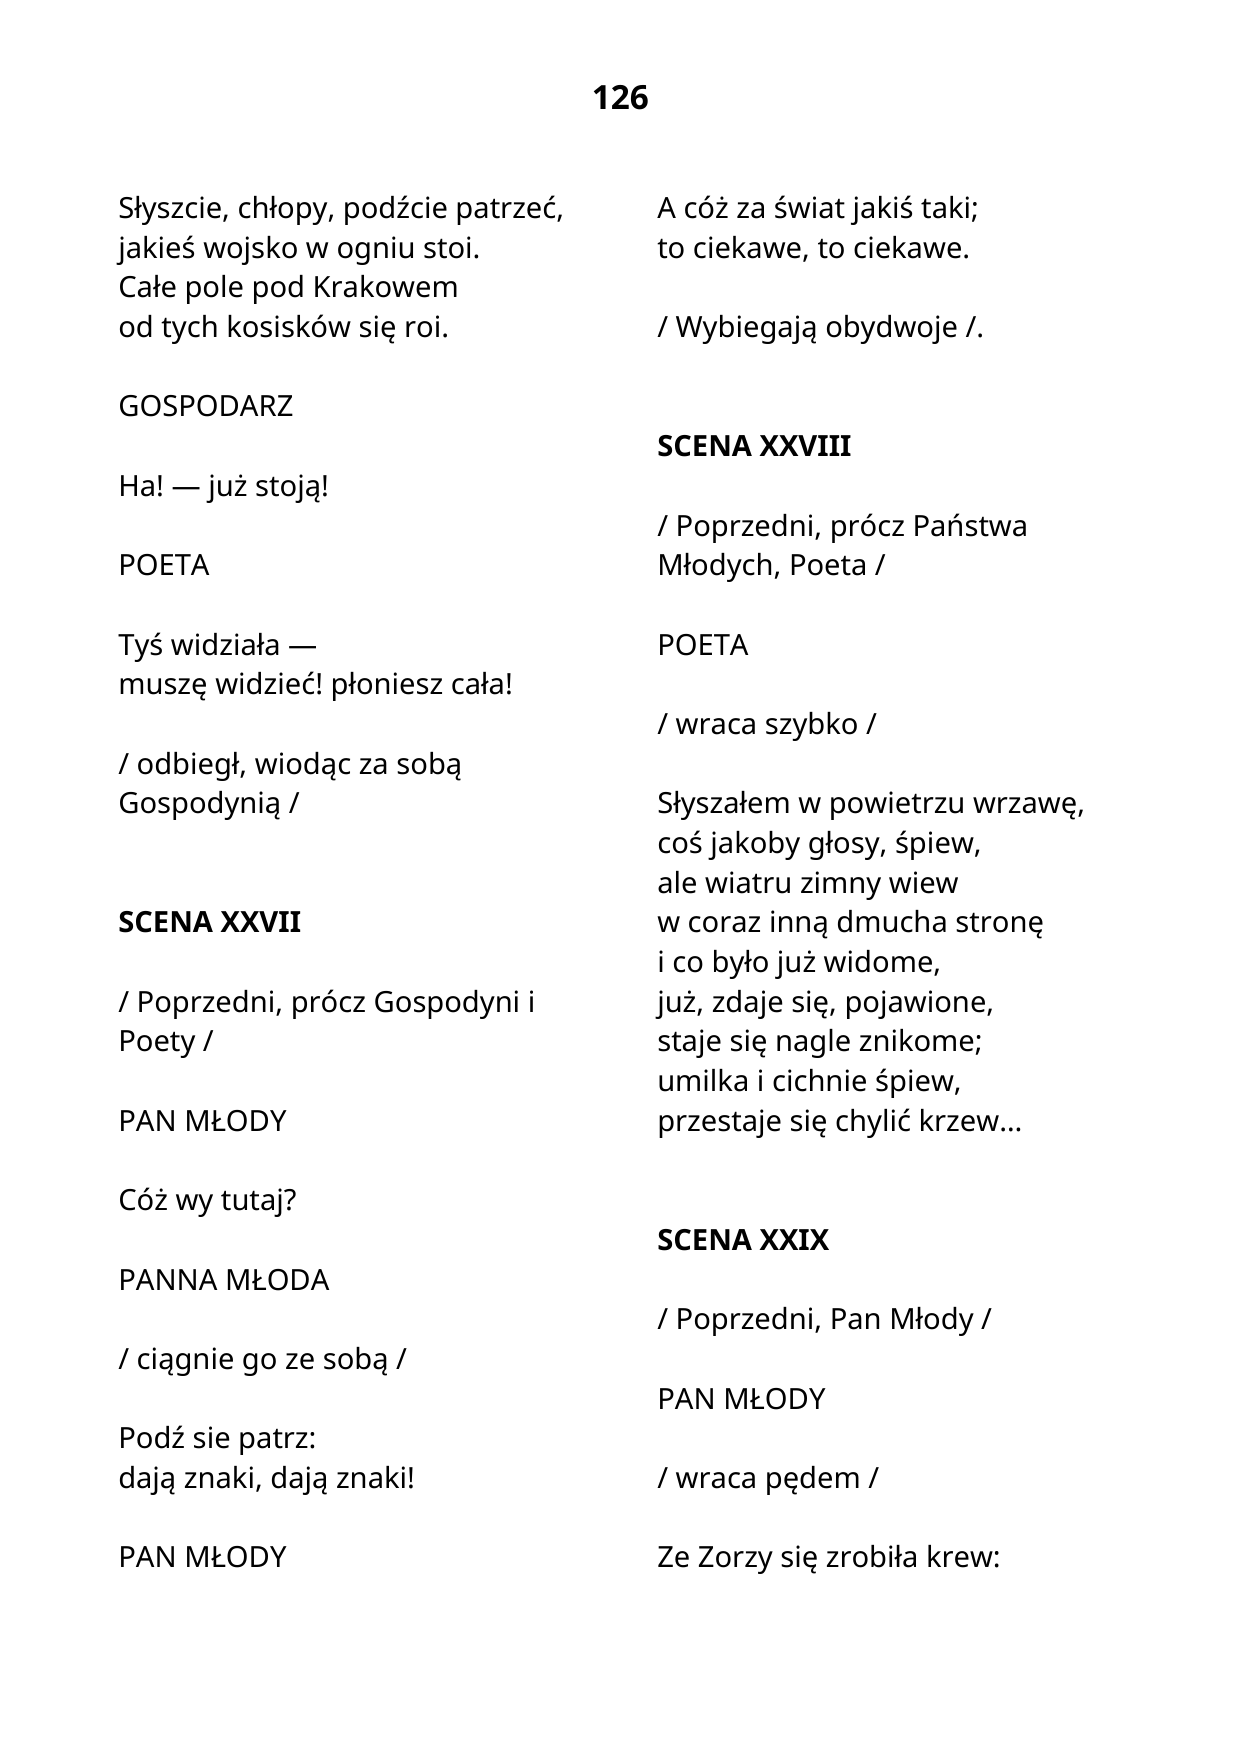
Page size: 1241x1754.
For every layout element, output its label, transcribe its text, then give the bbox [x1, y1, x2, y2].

text Podź sie patrz: [118, 1418, 583, 1457]
text w coraz inną dmucha stronę [657, 902, 1122, 941]
text Słyszałem w powietrzu wrzawę, [657, 783, 1122, 822]
text Słyszcie, chłopy, podźcie patrzeć, [118, 187, 583, 227]
text / Poprzedni, prócz Państwa Młodych, Poeta / [657, 505, 1122, 584]
text POETA [657, 624, 1122, 663]
text / odbiegł, wiodąc za sobą Gospodynią / [118, 743, 583, 822]
text SCENA XXVII [118, 902, 583, 941]
text staje się nagle znikome; [657, 1021, 1122, 1060]
text dają znaki, dają znaki! [118, 1457, 583, 1497]
text POETA [118, 544, 583, 584]
text SCENA XXVIII [657, 425, 1122, 465]
text coś jakoby głosy, śpiew, [657, 822, 1122, 862]
text Tyś widziała — [118, 624, 583, 663]
text Ha! — już stoją! [118, 465, 583, 505]
text ale wiatru zimny wiew [657, 862, 1122, 902]
text PAN MŁODY [657, 1378, 1122, 1418]
text PAN MŁODY [118, 1537, 583, 1576]
text umilka i cichnie śpiew, [657, 1060, 1122, 1100]
text / wraca szybko / [657, 703, 1122, 743]
text Cóż wy tutaj? [118, 1179, 583, 1219]
text PAN MŁODY [118, 1100, 583, 1140]
text PANNA MŁODA [118, 1259, 583, 1298]
text to ciekawe, to ciekawe. [657, 227, 1122, 267]
text / ciągnie go ze sobą / [118, 1338, 583, 1378]
text Całe pole pod Krakowem [118, 267, 583, 306]
text od tych kosisków się roi. [118, 306, 583, 346]
text A cóż za świat jakiś taki; [657, 187, 1122, 227]
text muszę widzieć! płoniesz cała! [118, 663, 583, 703]
text Ze Zorzy się zrobiła krew: [657, 1537, 1122, 1576]
text GOSPODARZ [118, 386, 583, 425]
text / Poprzedni, Pan Młody / [657, 1298, 1122, 1338]
text SCENA XXIX [657, 1219, 1122, 1259]
text / Poprzedni, prócz Gospodyni i Poety / [118, 981, 583, 1060]
text i co było już widome, [657, 941, 1122, 981]
text jakieś wojsko w ogniu stoi. [118, 227, 583, 267]
text przestaje się chylić krzew… [657, 1100, 1122, 1140]
text / Wybiegają obydwoje /. [657, 306, 1122, 346]
text już, zdaje się, pojawione, [657, 981, 1122, 1021]
text / wraca pędem / [657, 1457, 1122, 1497]
